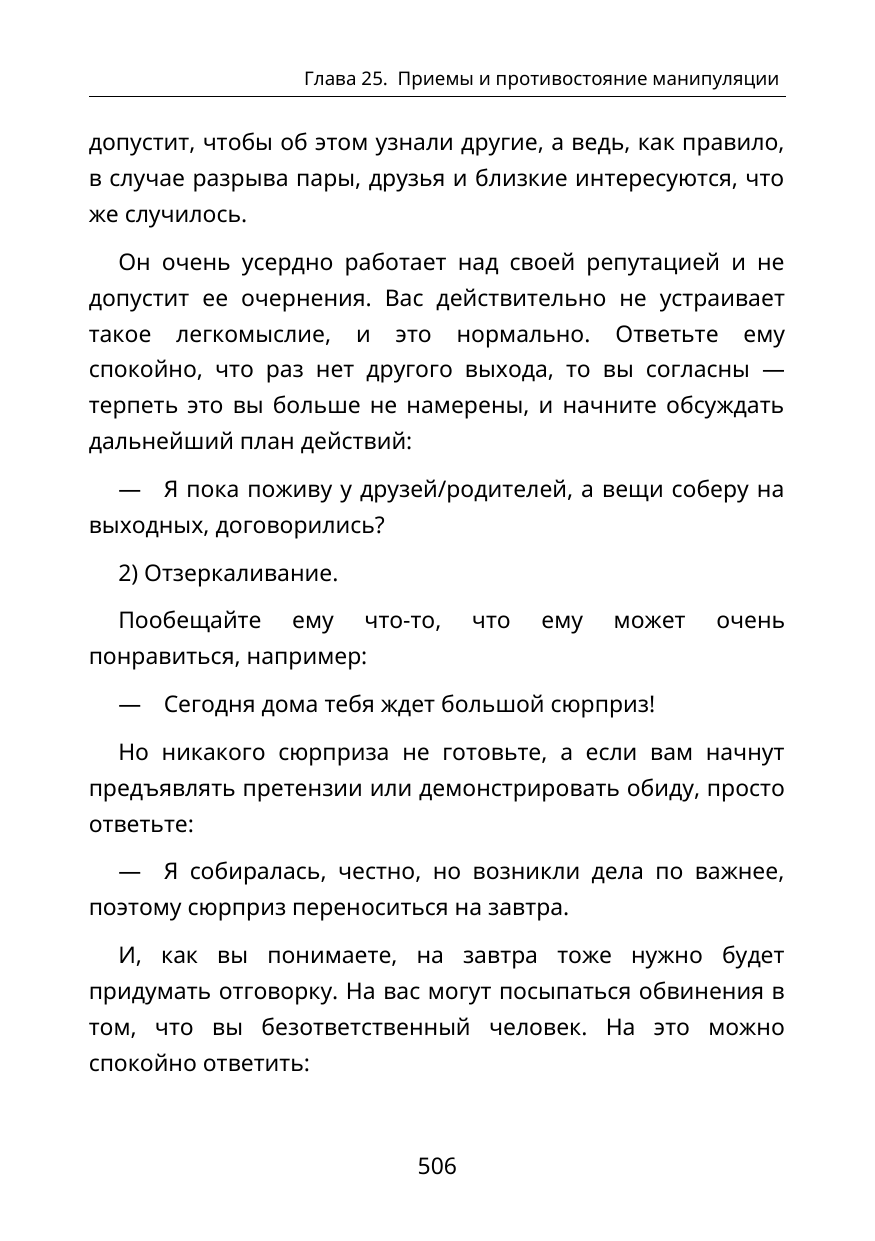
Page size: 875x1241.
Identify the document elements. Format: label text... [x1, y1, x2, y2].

text допустит, чтобы об этом узнали другие, а ведь, как правило, в случае разрыва пары, друзья и близкие интересуются, что же случилось. [88, 126, 786, 229]
list Я пока поживу у друзей/родителей, а вещи соберу на выходных, договорились? [88, 473, 786, 540]
text Он очень усердно работает над своей репутацией и не допустит ее очернения. Вас действительно не устраивает такое легкомыслие, и это нормально. Ответьте ему спокойно, что раз нет другого выхода, то вы согласны — терпеть это вы больше не намерены, и начните обсуждать дальнейший план действий: [88, 246, 786, 457]
list Я собиралась, честно, но возникли дела по важнее, поэтому сюрприз переноситься на завтра. [88, 855, 786, 922]
text Пообещайте ему что-то, что ему может очень понравиться, например: [88, 604, 786, 672]
list Сегодня дома тебя ждет большой сюрприз! [88, 688, 786, 719]
text И, как вы понимаете, на завтра тоже нужно будет придумать отговорку. На вас могут посыпаться обвинения в том, что вы безответственный человек. На это можно спокойно ответить: [88, 939, 786, 1078]
text 2) Отзеркаливание. [88, 557, 786, 588]
text Но никакого сюрприза не готовьте, а если вам начнут предъявлять претензии или демонстрировать обиду, просто ответьте: [88, 736, 786, 839]
